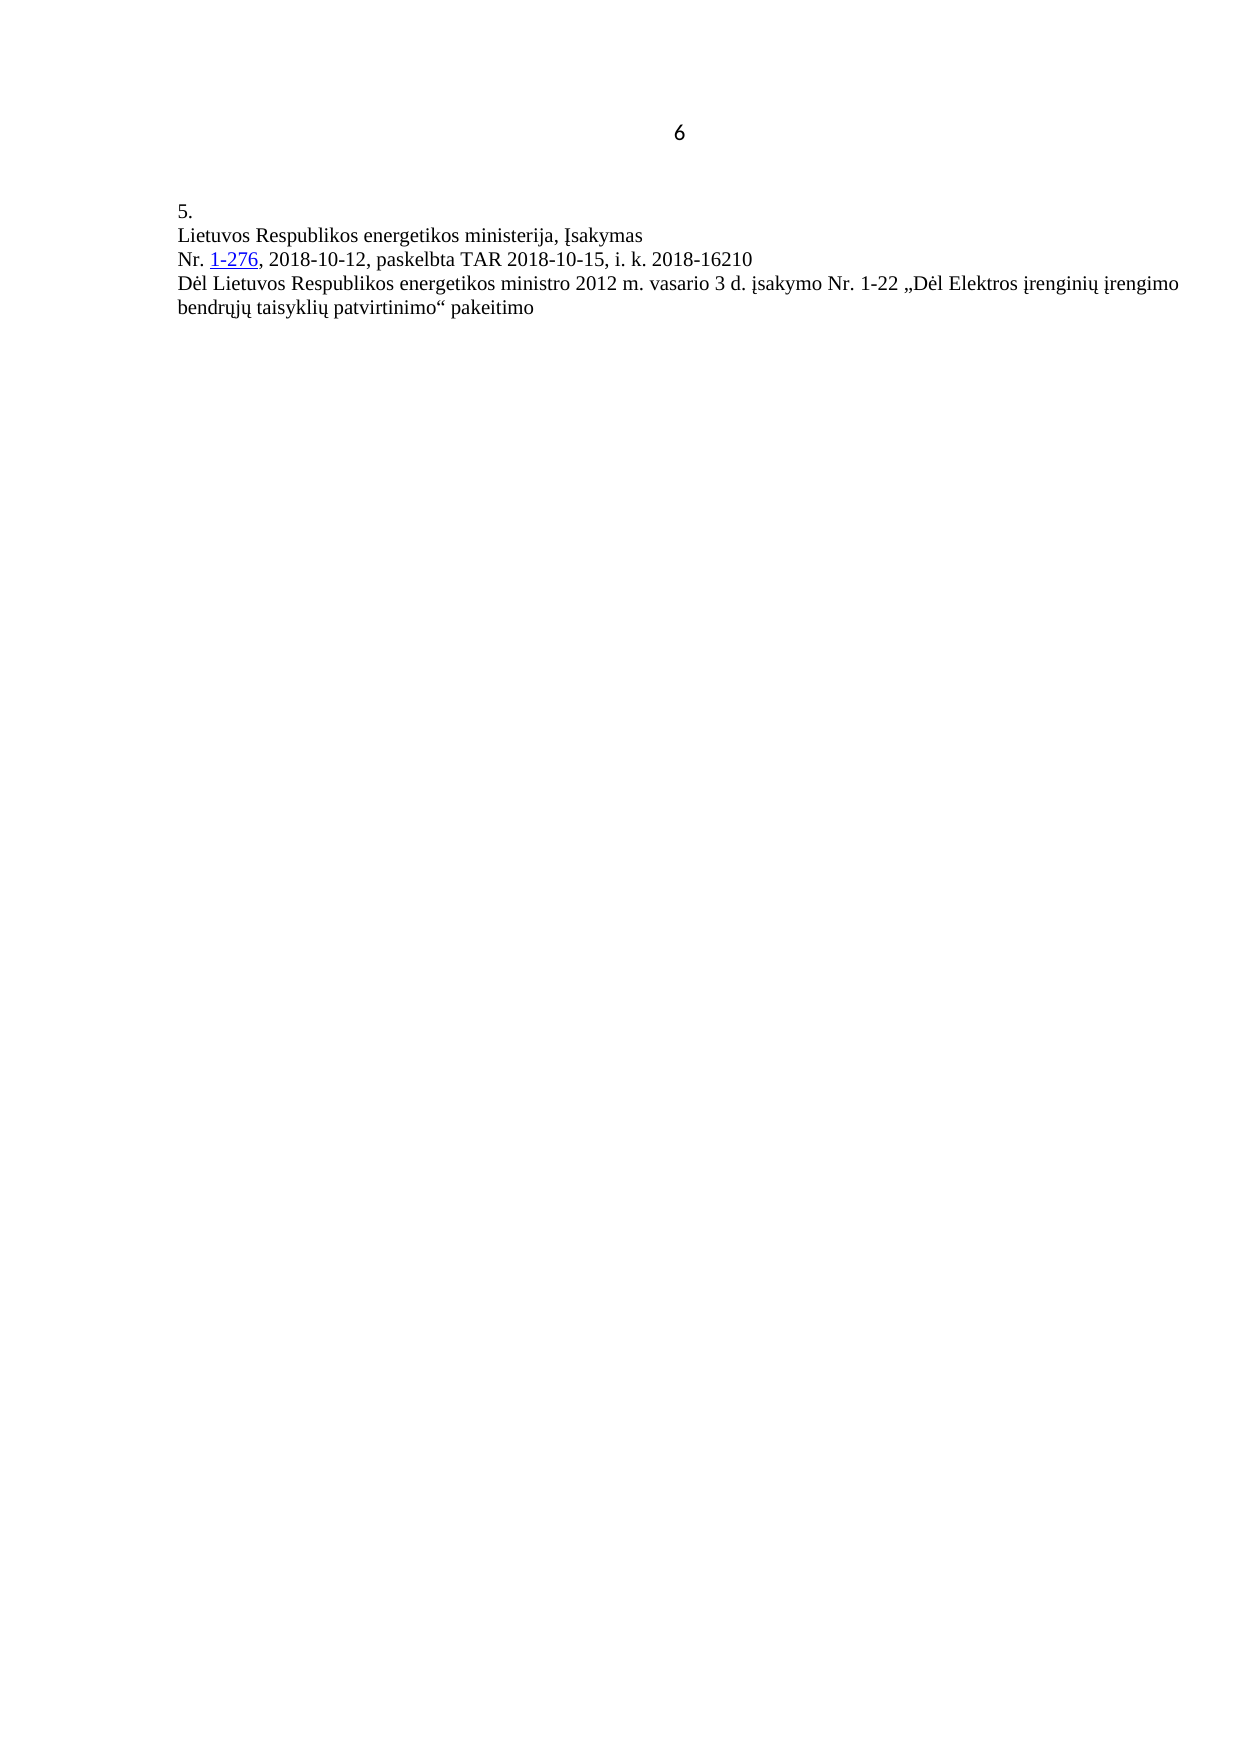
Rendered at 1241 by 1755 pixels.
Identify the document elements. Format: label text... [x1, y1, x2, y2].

text Lietuvos Respublikos energetikos ministerija, Įsakymas [177, 223, 1181, 247]
text Nr. 1-276, 2018-10-12, paskelbta TAR 2018-10-15, i. k. 2018-16210 [177, 247, 1181, 271]
text 5. [177, 199, 1181, 223]
text Dėl Lietuvos Respublikos energetikos ministro 2012 m. vasario 3 d. įsakymo Nr. 1-22 „Dėl Elektros įrenginių įrengimo bendrųjų taisyklių patvirtinimo“ pakeitimo [177, 271, 1181, 319]
